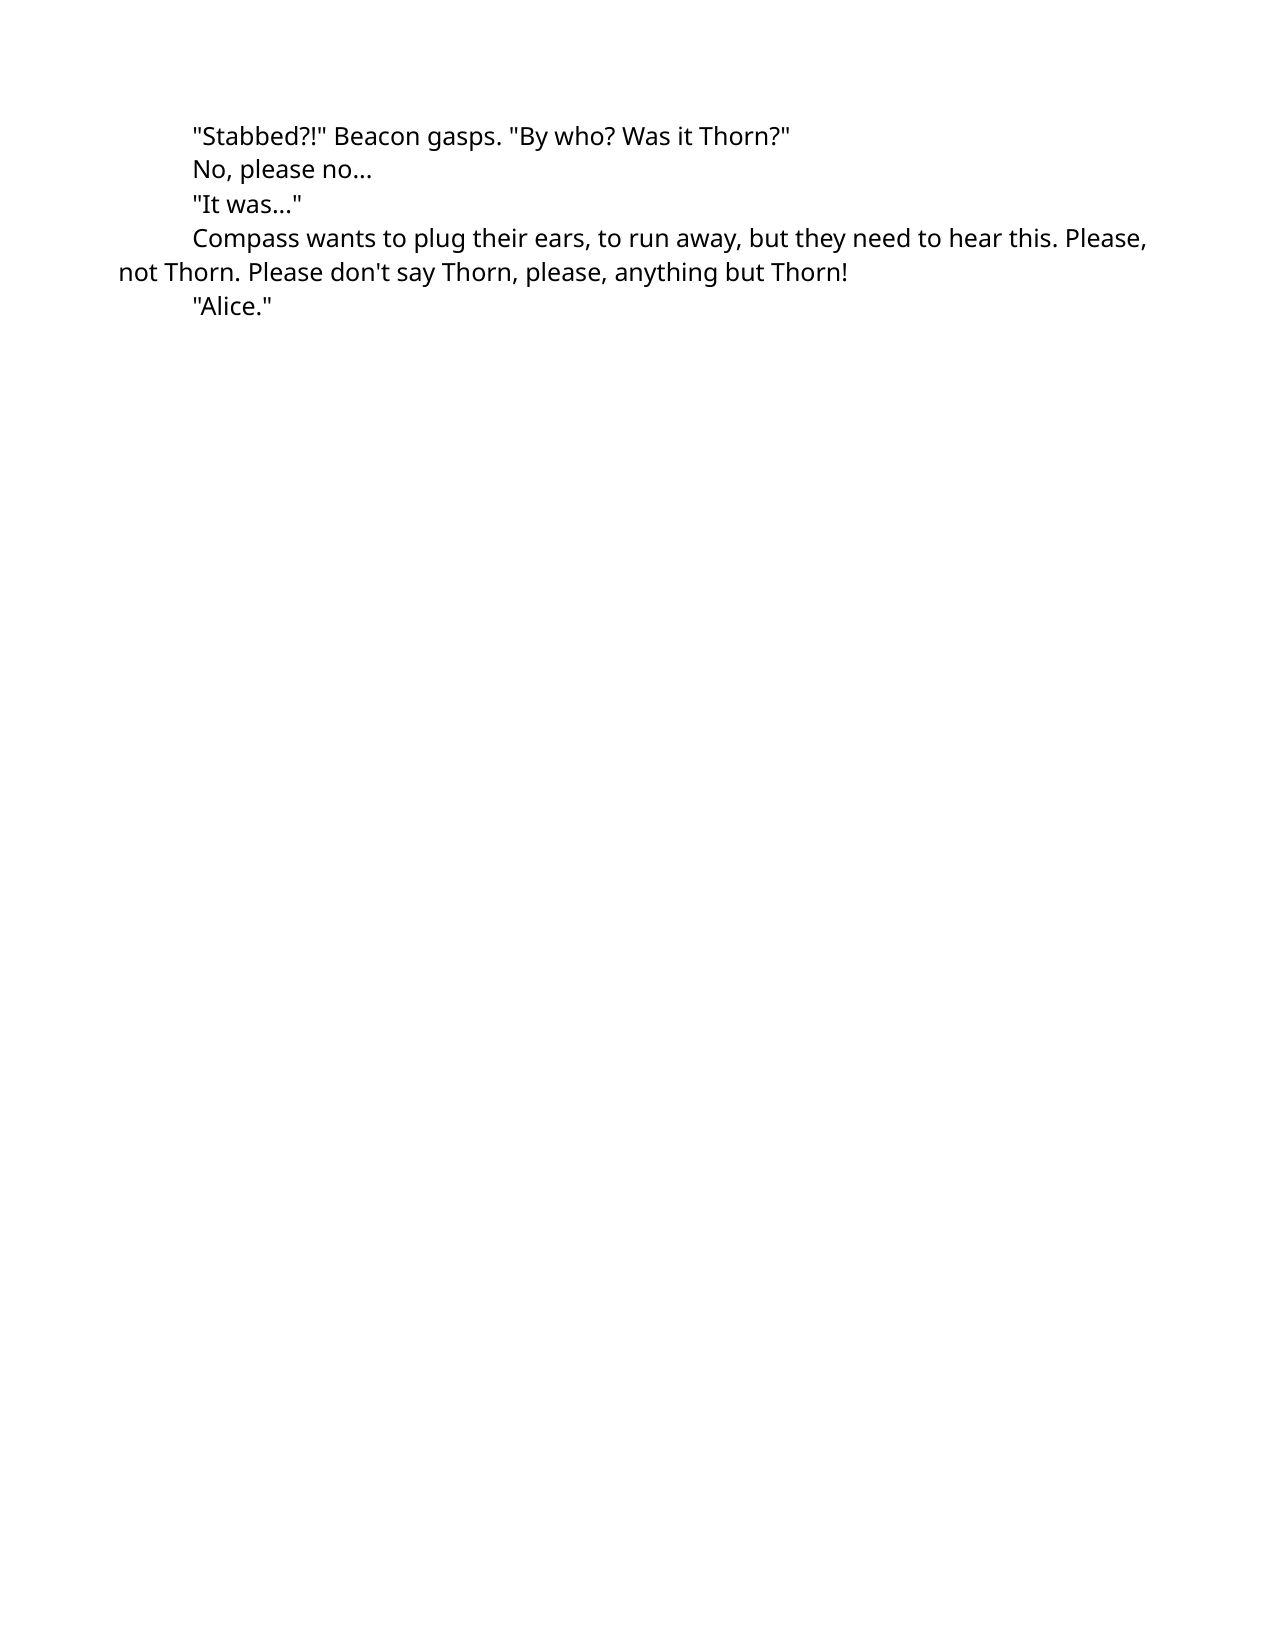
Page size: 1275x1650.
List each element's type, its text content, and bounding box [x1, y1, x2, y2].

text Compass wants to plug their ears, to run away, but they need to hear this. Please, not Thorn. Please don't say Thorn, please, anything but Thorn! [118, 220, 1157, 288]
text "Alice." [118, 288, 1157, 322]
text No, please no... [118, 152, 1157, 186]
text "Stabbed?!" Beacon gasps. "By who? Was it Thorn?" [118, 118, 1157, 152]
text "It was..." [118, 186, 1157, 220]
